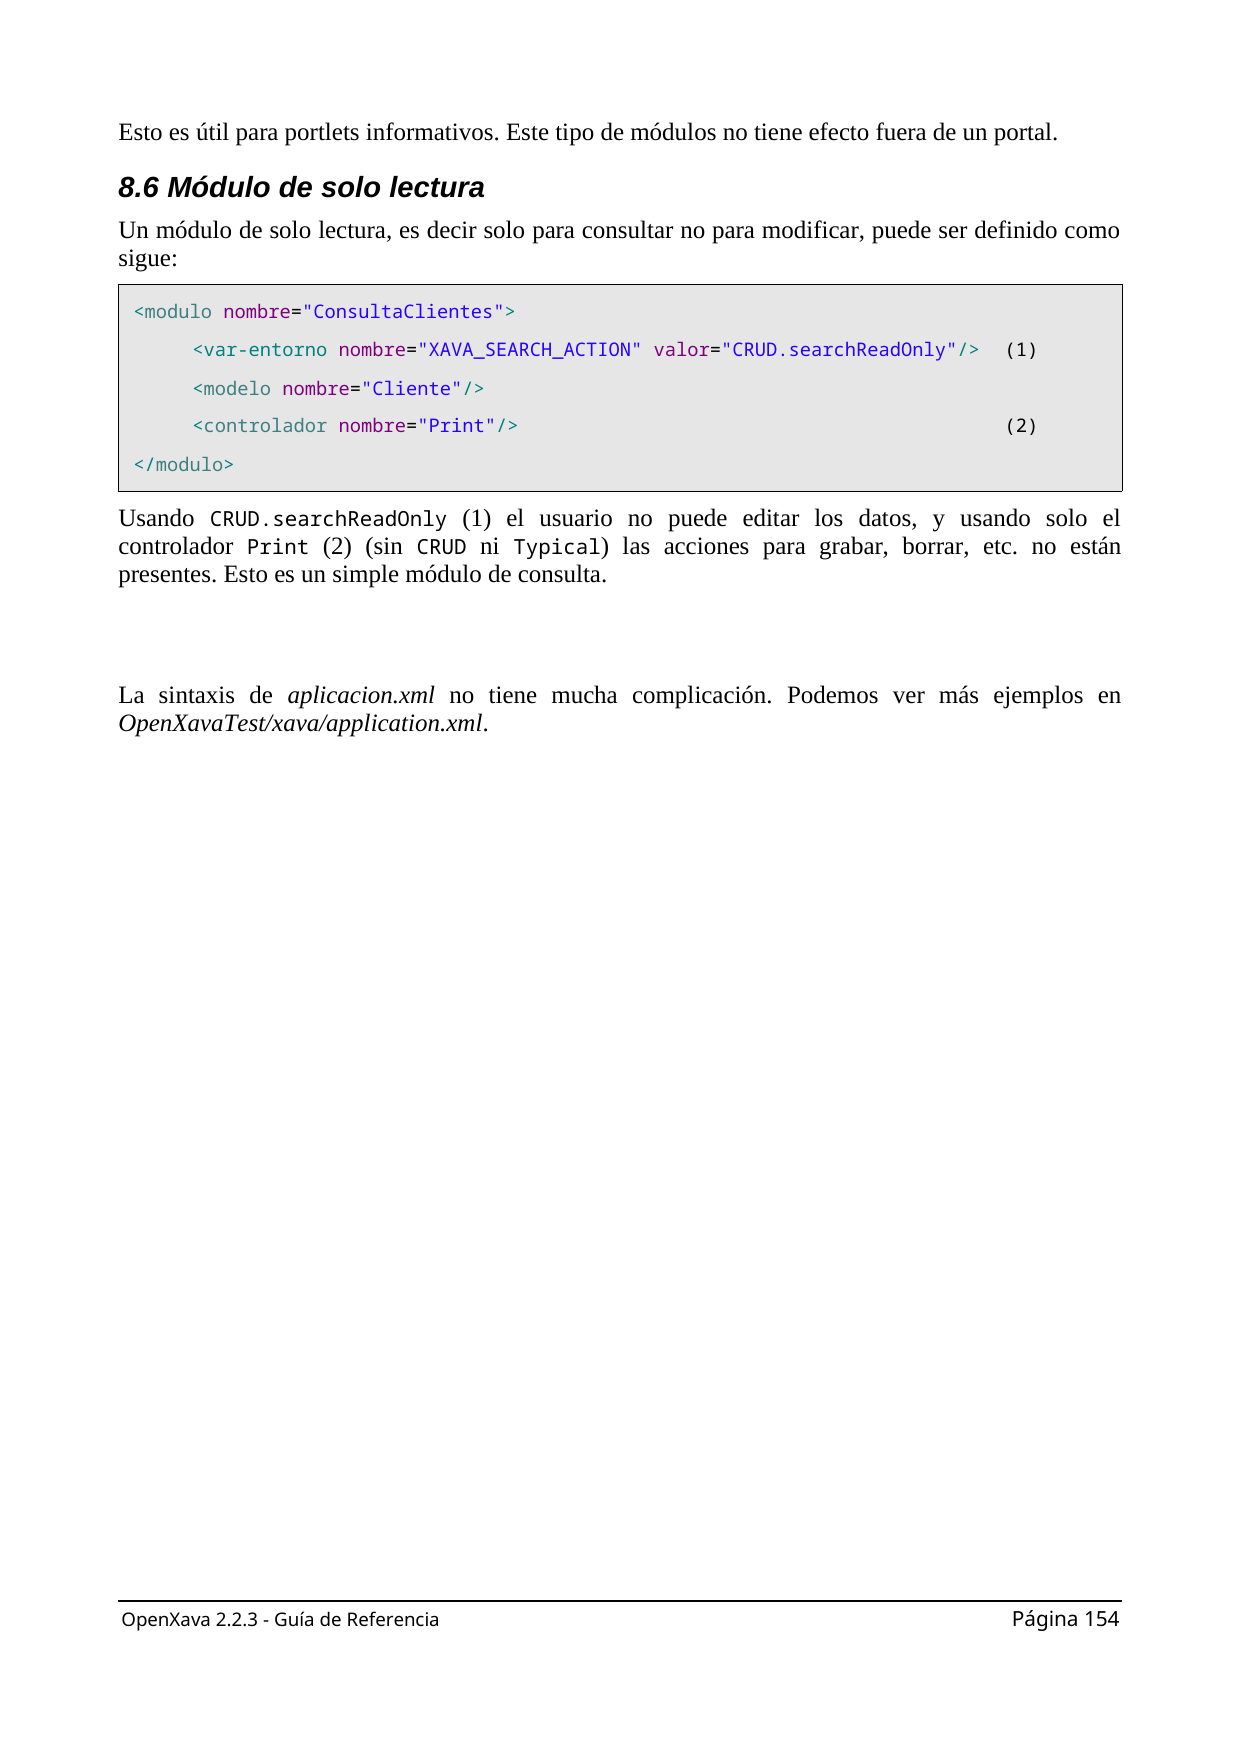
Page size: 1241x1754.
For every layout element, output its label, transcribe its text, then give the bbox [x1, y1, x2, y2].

text Un módulo de solo lectura, es decir solo para consultar no para modificar, puede ser definido como sigue: [118, 216, 1122, 271]
text Esto es útil para portlets informativos. Este tipo de módulos no tiene efecto fuera de un portal. [118, 118, 1122, 146]
text <modulo nombre="ConsultaClientes"> [119, 285, 1122, 322]
text <var-entorno nombre="XAVA_SEARCH_ACTION" valor="CRUD.searchReadOnly"/> (1) [119, 322, 1122, 360]
text <controlador nombre="Print"/> (2) [119, 398, 1122, 436]
text <modelo nombre="Cliente"/> [119, 360, 1122, 398]
text Usando CRUD.searchReadOnly (1) el usuario no puede editar los datos, y usando solo el controlador Print (2) (sin CRUD ni Typical) las acciones para grabar, borrar, etc. no están presentes. Esto es un simple módulo de consulta. [118, 504, 1122, 588]
text </modulo> [119, 436, 1122, 491]
text La sintaxis de aplicacion.xml no tiene mucha complicación. Podemos ver más ejemplos en OpenXavaTest/xava/application.xml. [118, 681, 1122, 736]
subtitle Módulo de solo lectura [118, 171, 1122, 203]
